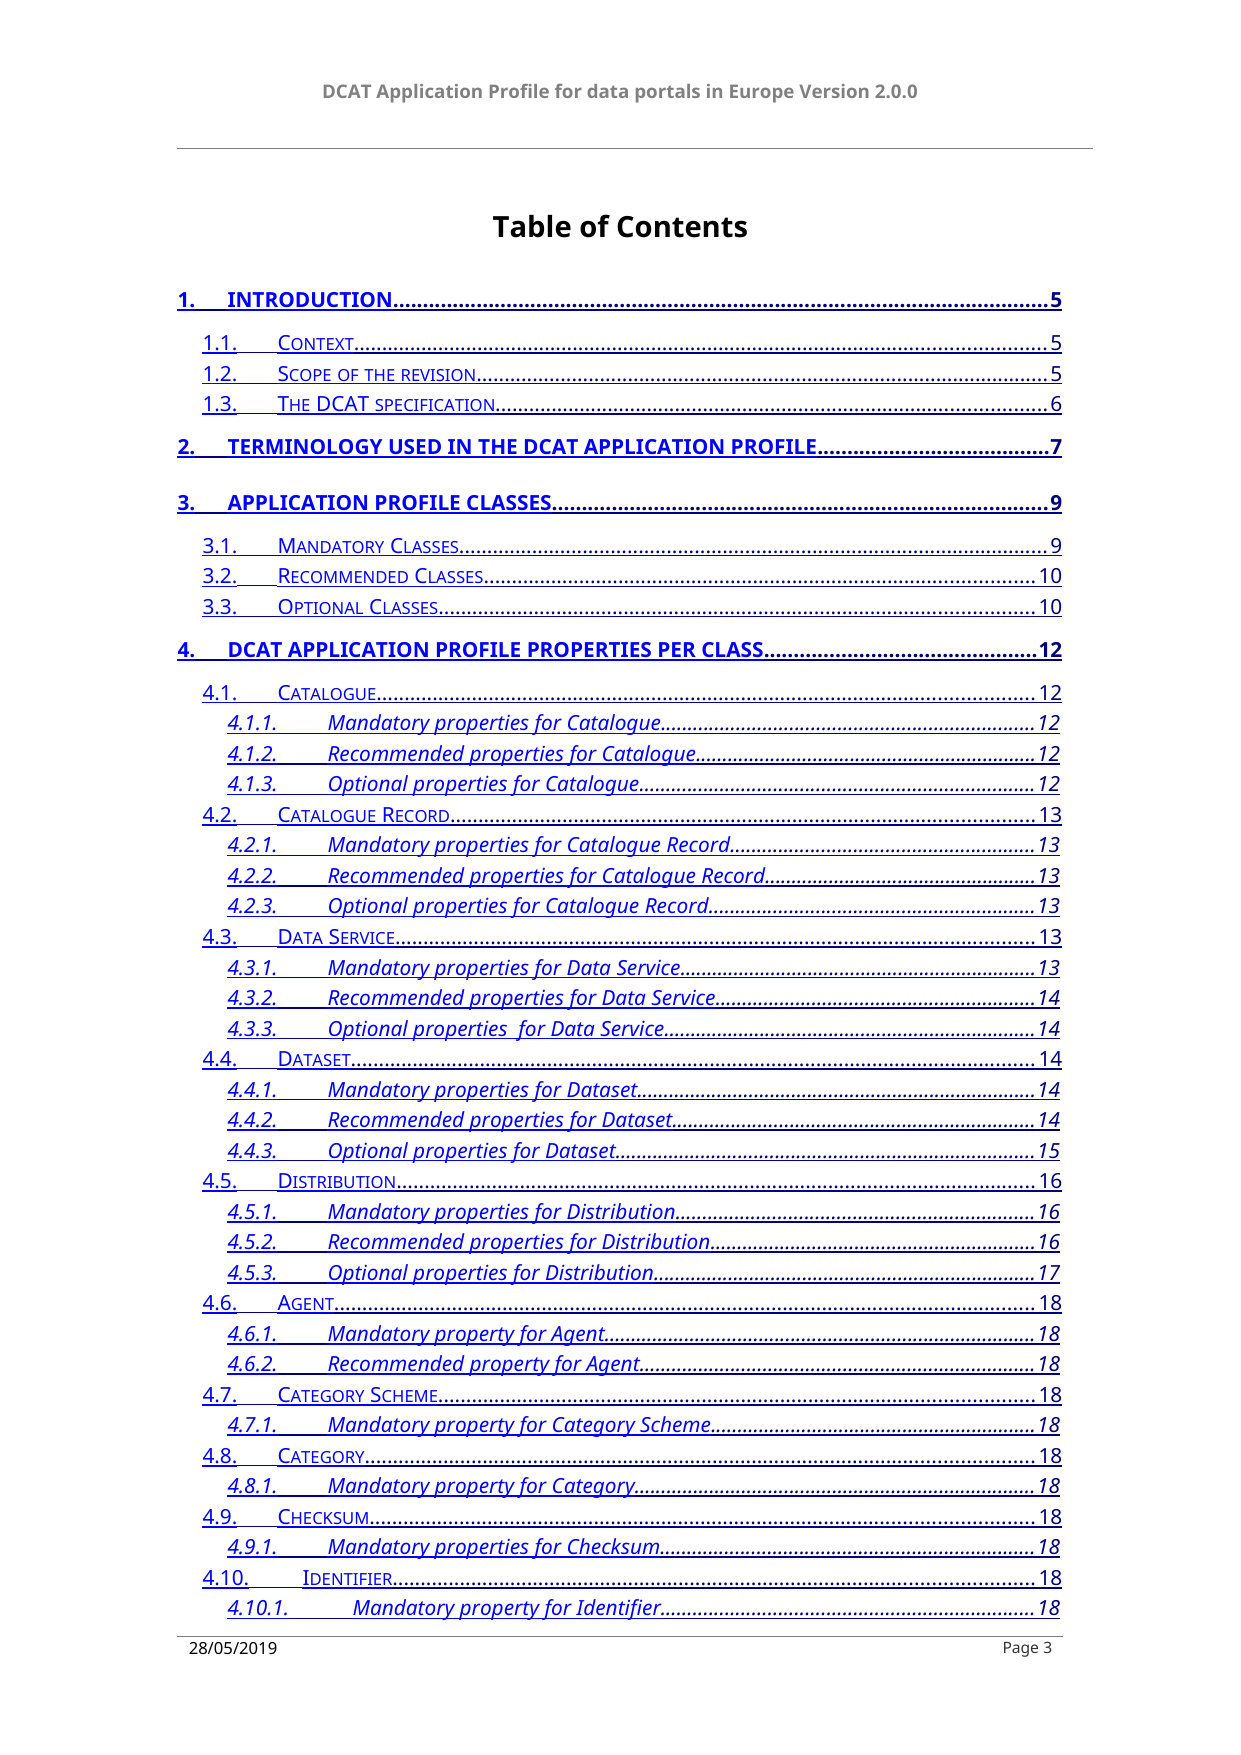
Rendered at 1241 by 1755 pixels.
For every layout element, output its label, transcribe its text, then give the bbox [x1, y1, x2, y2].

text 4.2. Catalogue Record 13 [202, 798, 1063, 828]
text 1.2. Scope of the revision 5 [202, 357, 1063, 387]
text 4.10. Identifier 18 [202, 1561, 1063, 1592]
text 4.6. Agent 18 [202, 1286, 1063, 1317]
text 4.1.1. Mandatory properties for Catalogue 12 [227, 706, 1063, 737]
text 4.8. Category 18 [202, 1439, 1063, 1469]
text 4.1. Catalogue 12 [202, 676, 1063, 706]
text 4.5. Distribution 16 [202, 1164, 1063, 1195]
text 3. Application Profile classes 9 [177, 486, 1063, 516]
text 1.3. The DCAT specification 6 [202, 387, 1063, 418]
text 2. Terminology used in the DCAT Application Profile 7 [177, 430, 1063, 461]
text 4.5.3. Optional properties for Distribution 17 [227, 1256, 1063, 1286]
text 4.5.2. Recommended properties for Distribution 16 [227, 1225, 1063, 1256]
text 4.10.1. Mandatory property for Identifier 18 [227, 1592, 1063, 1622]
text 4.3.1. Mandatory properties for Data Service 13 [227, 951, 1063, 981]
text 4.5.1. Mandatory properties for Distribution 16 [227, 1195, 1063, 1225]
text 4.4. Dataset 14 [202, 1042, 1063, 1073]
text 4.4.1. Mandatory properties for Dataset 14 [227, 1073, 1063, 1103]
text 4.2.3. Optional properties for Catalogue Record 13 [227, 889, 1063, 920]
text 4.4.3. Optional properties for Dataset 15 [227, 1134, 1063, 1164]
text 4.8.1. Mandatory property for Category 18 [227, 1469, 1063, 1500]
text 4.3. Data Service 13 [202, 920, 1063, 951]
text 4.2.1. Mandatory properties for Catalogue Record 13 [227, 828, 1063, 859]
text 4.3.3. Optional properties for Data Service 14 [227, 1012, 1063, 1042]
text 4.9.1. Mandatory properties for Checksum 18 [227, 1531, 1063, 1561]
text 4.7. Category Scheme 18 [202, 1378, 1063, 1408]
text 4.9. Checksum 18 [202, 1500, 1063, 1531]
text 4.3.2. Recommended properties for Data Service 14 [227, 981, 1063, 1012]
subtitle Table of Contents [177, 206, 1063, 246]
text 4.6.2. Recommended property for Agent 18 [227, 1347, 1063, 1378]
text 4.6.1. Mandatory property for Agent 18 [227, 1317, 1063, 1347]
text 4.7.1. Mandatory property for Category Scheme 18 [227, 1408, 1063, 1439]
text 3.3. Optional Classes 10 [202, 590, 1063, 620]
text 1.1. Context 5 [202, 326, 1063, 357]
text 4.4.2. Recommended properties for Dataset 14 [227, 1103, 1063, 1134]
text 3.2. Recommended Classes 10 [202, 559, 1063, 590]
text 1. Introduction 5 [177, 283, 1063, 314]
text 4.1.3. Optional properties for Catalogue 12 [227, 767, 1063, 798]
text 3.1. Mandatory Classes 9 [202, 529, 1063, 559]
text 4.1.2. Recommended properties for Catalogue 12 [227, 737, 1063, 767]
text 4.2.2. Recommended properties for Catalogue Record 13 [227, 859, 1063, 889]
text 4. DCAT Application Profile Properties per Class 12 [177, 633, 1063, 663]
